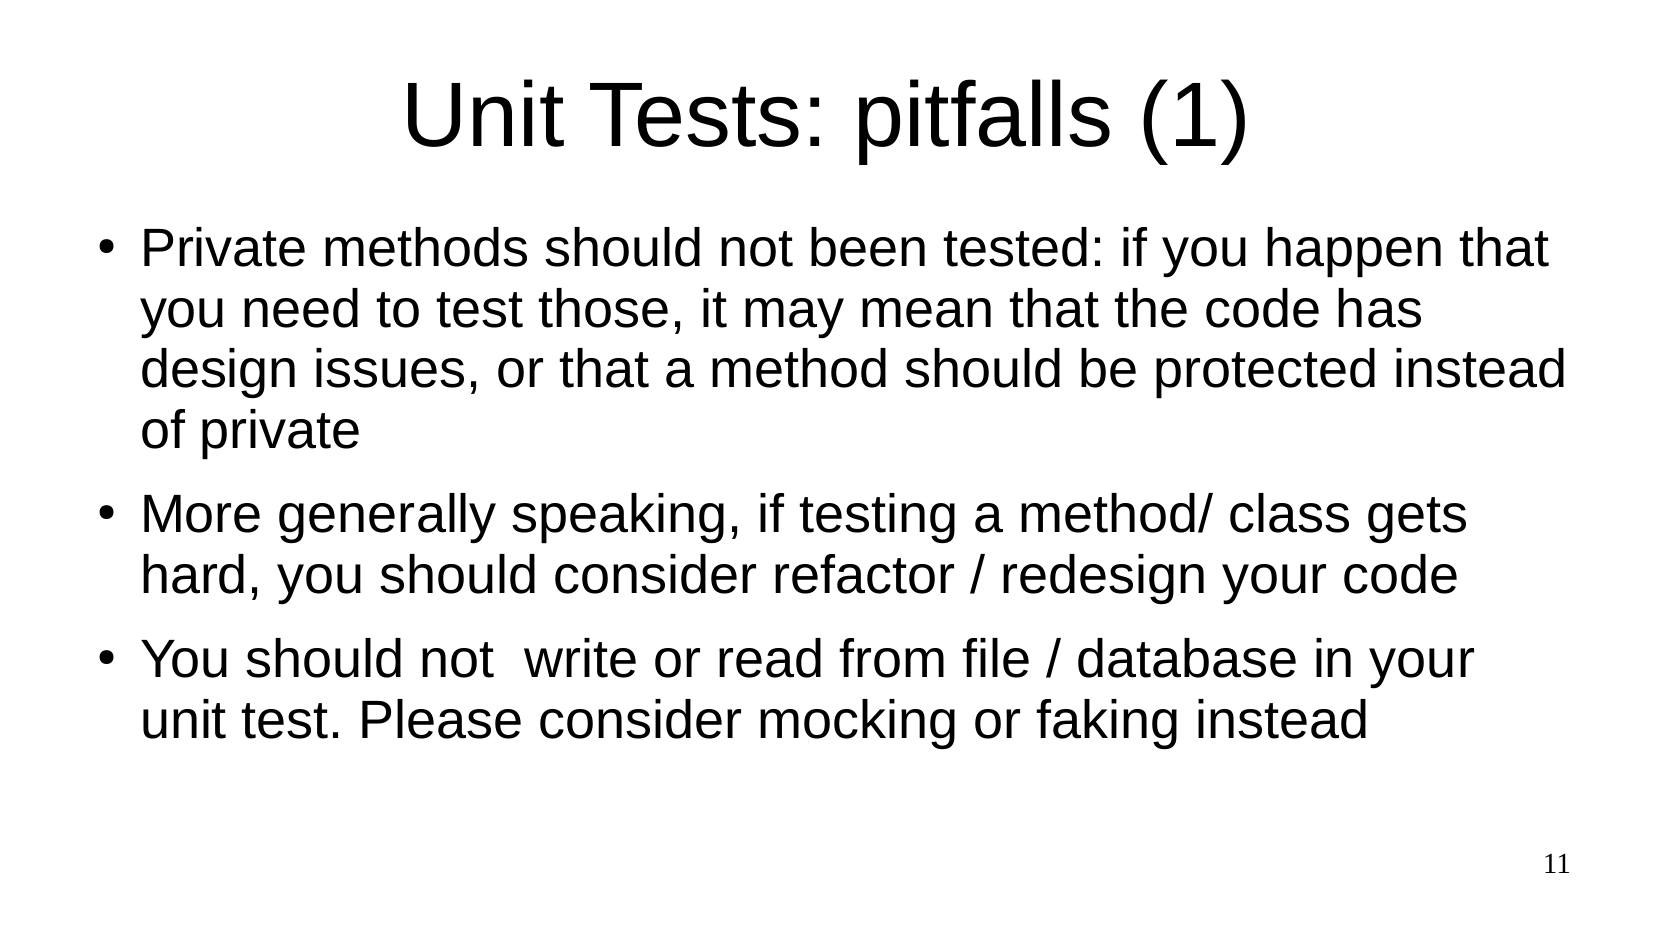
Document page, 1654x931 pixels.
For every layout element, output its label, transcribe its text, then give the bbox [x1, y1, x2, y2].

list Private methods should not been tested: if you happen that you need to test those, it may mean that the code has design issues, or that a method should be protected instead of private More generally speaking, if testing a method/ class gets hard, you should consider refactor / redesign your code You should not write or read from file / database in your unit test. Please consider mocking or faking instead [82, 217, 1571, 758]
title Unit Tests: pitfalls (1) [82, 37, 1571, 193]
